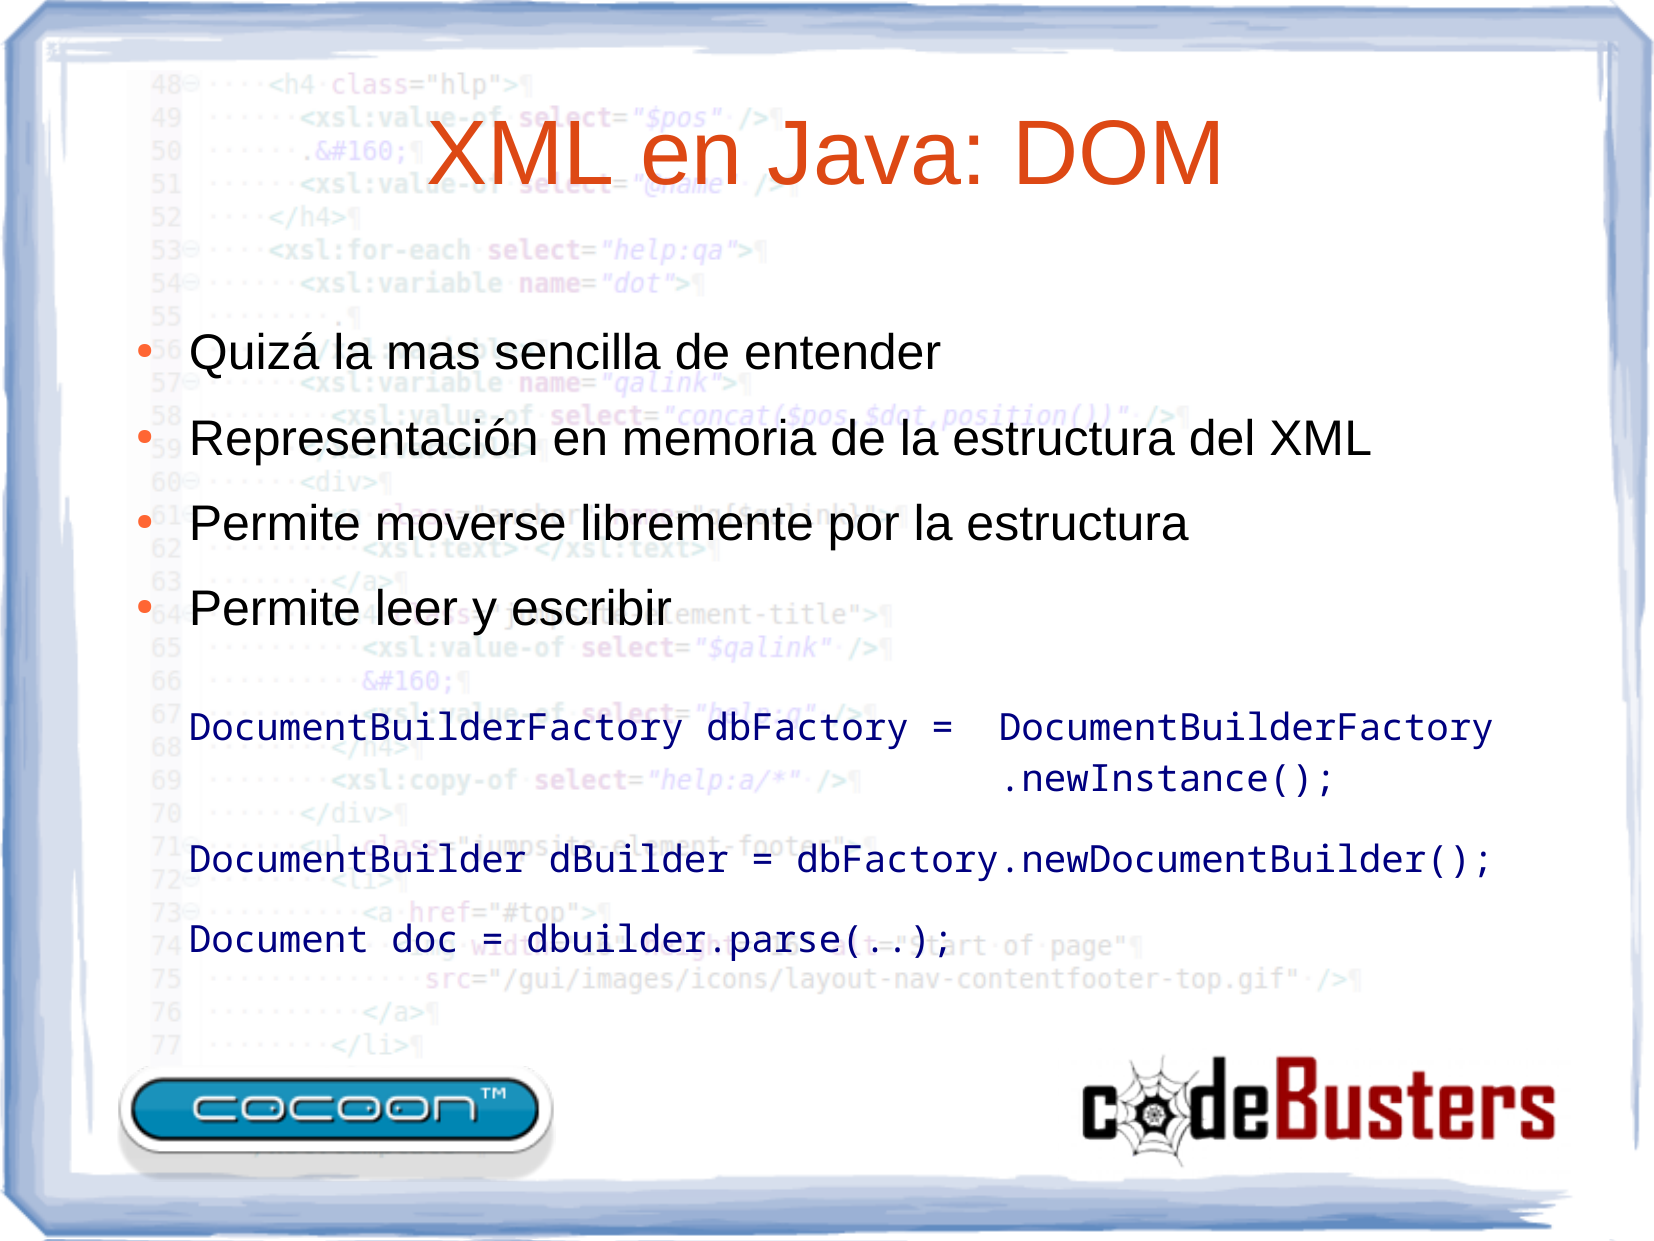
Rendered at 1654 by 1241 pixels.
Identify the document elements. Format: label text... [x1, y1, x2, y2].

list DocumentBuilderFactory dbFactory = DocumentBuilderFactory .newInstance(); DocumentBuilder dBuilder = dbFactory.newDocumentBuilder(); Document doc = dbuilder.parse(..); [118, 700, 1571, 1044]
picture [0, 0, 1654, 1241]
title XML en Java: DOM [82, 49, 1571, 257]
list Quizá la mas sencilla de entender Representación en memoria de la estructura del XML Permite moverse libremente por la estructura Permite leer y escribir [118, 324, 1571, 668]
